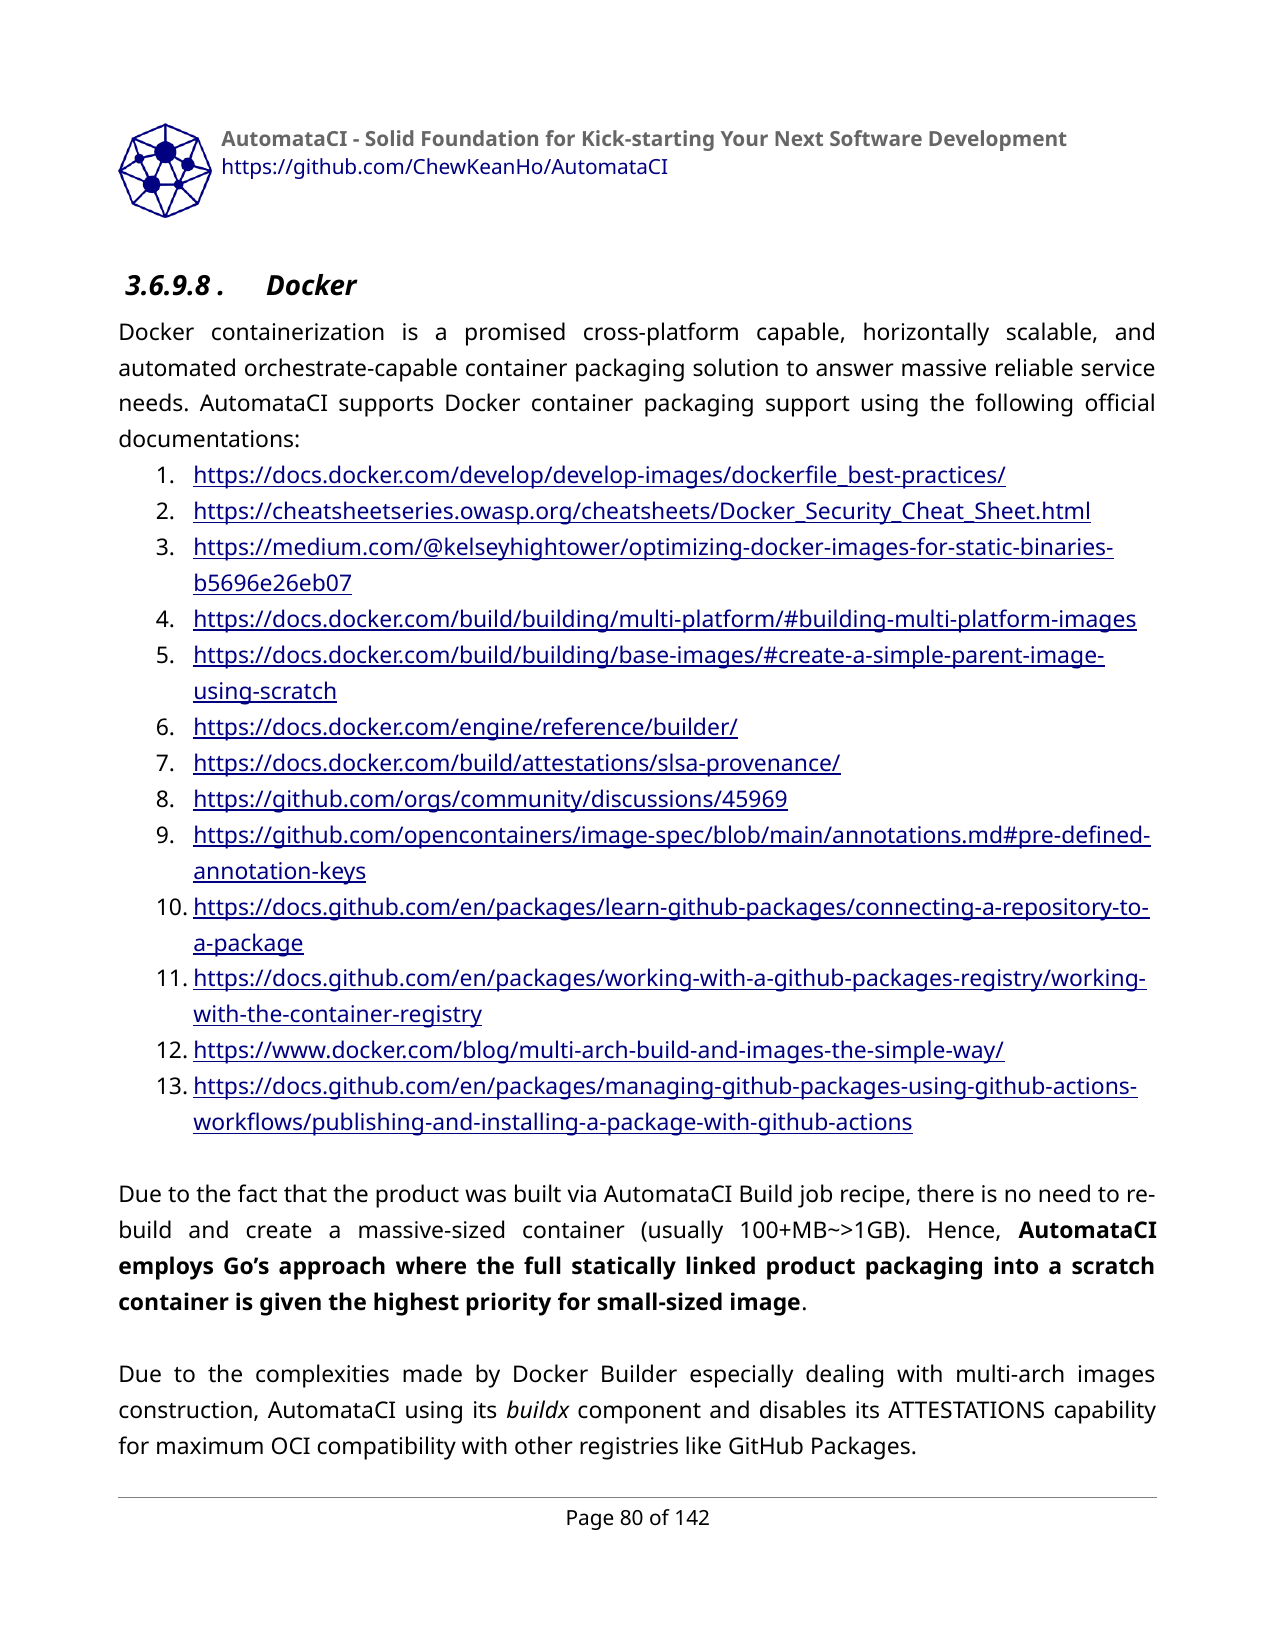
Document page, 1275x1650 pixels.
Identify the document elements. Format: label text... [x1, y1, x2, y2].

list https://docs.github.com/en/packages/working-with-a-github-packages-registry/working-with-the-container-registry [156, 962, 1157, 1029]
list https://docs.docker.com/build/attestations/slsa-provenance/ [156, 747, 1157, 778]
list https://docs.docker.com/build/building/multi-platform/#building-multi-platform-images [156, 603, 1157, 634]
list https://medium.com/@kelseyhightower/optimizing-docker-images-for-static-binaries-b5696e26eb07 [156, 531, 1157, 598]
list https://docs.docker.com/engine/reference/builder/ [156, 711, 1157, 742]
list https://github.com/orgs/community/discussions/45969 [156, 783, 1157, 814]
list https://www.docker.com/blog/multi-arch-build-and-images-the-simple-way/ [156, 1034, 1157, 1066]
list https://docs.github.com/en/packages/learn-github-packages/connecting-a-repository-to-a-package [156, 891, 1157, 958]
list https://docs.docker.com/build/building/base-images/#create-a-simple-parent-image-using-scratch [156, 639, 1157, 706]
list https://docs.docker.com/develop/develop-images/dockerfile_best-practices/ [156, 459, 1157, 491]
list https://docs.github.com/en/packages/managing-github-packages-using-github-actions-workflows/publishing-and-installing-a-package-with-github-actions [156, 1070, 1157, 1137]
list https://github.com/opencontainers/image-spec/blob/main/annotations.md#pre-defined-annotation-keys [156, 819, 1157, 886]
list https://cheatsheetseries.owasp.org/cheatsheets/Docker_Security_Cheat_Sheet.html [156, 495, 1157, 526]
subtitle Docker [118, 265, 1157, 303]
text Docker containerization is a promised cross-platform capable, horizontally scalable, and automated orchestrate-capable container packaging solution to answer massive reliable service needs. AutomataCI supports Docker container packaging support using the following official documentations: [118, 316, 1157, 454]
picture [118, 123, 212, 218]
text Due to the complexities made by Docker Builder especially dealing with multi-arch images construction, AutomataCI using its buildx component and disables its ATTESTATIONS capability for maximum OCI compatibility with other registries like GitHub Packages. [118, 1358, 1157, 1461]
text Due to the fact that the product was built via AutomataCI Build job recipe, there is no need to re-build and create a massive-sized container (usually 100+MB~>1GB). Hence, AutomataCI employs Go’s approach where the full statically linked product packaging into a scratch container is given the highest priority for small-sized image. [118, 1178, 1157, 1317]
